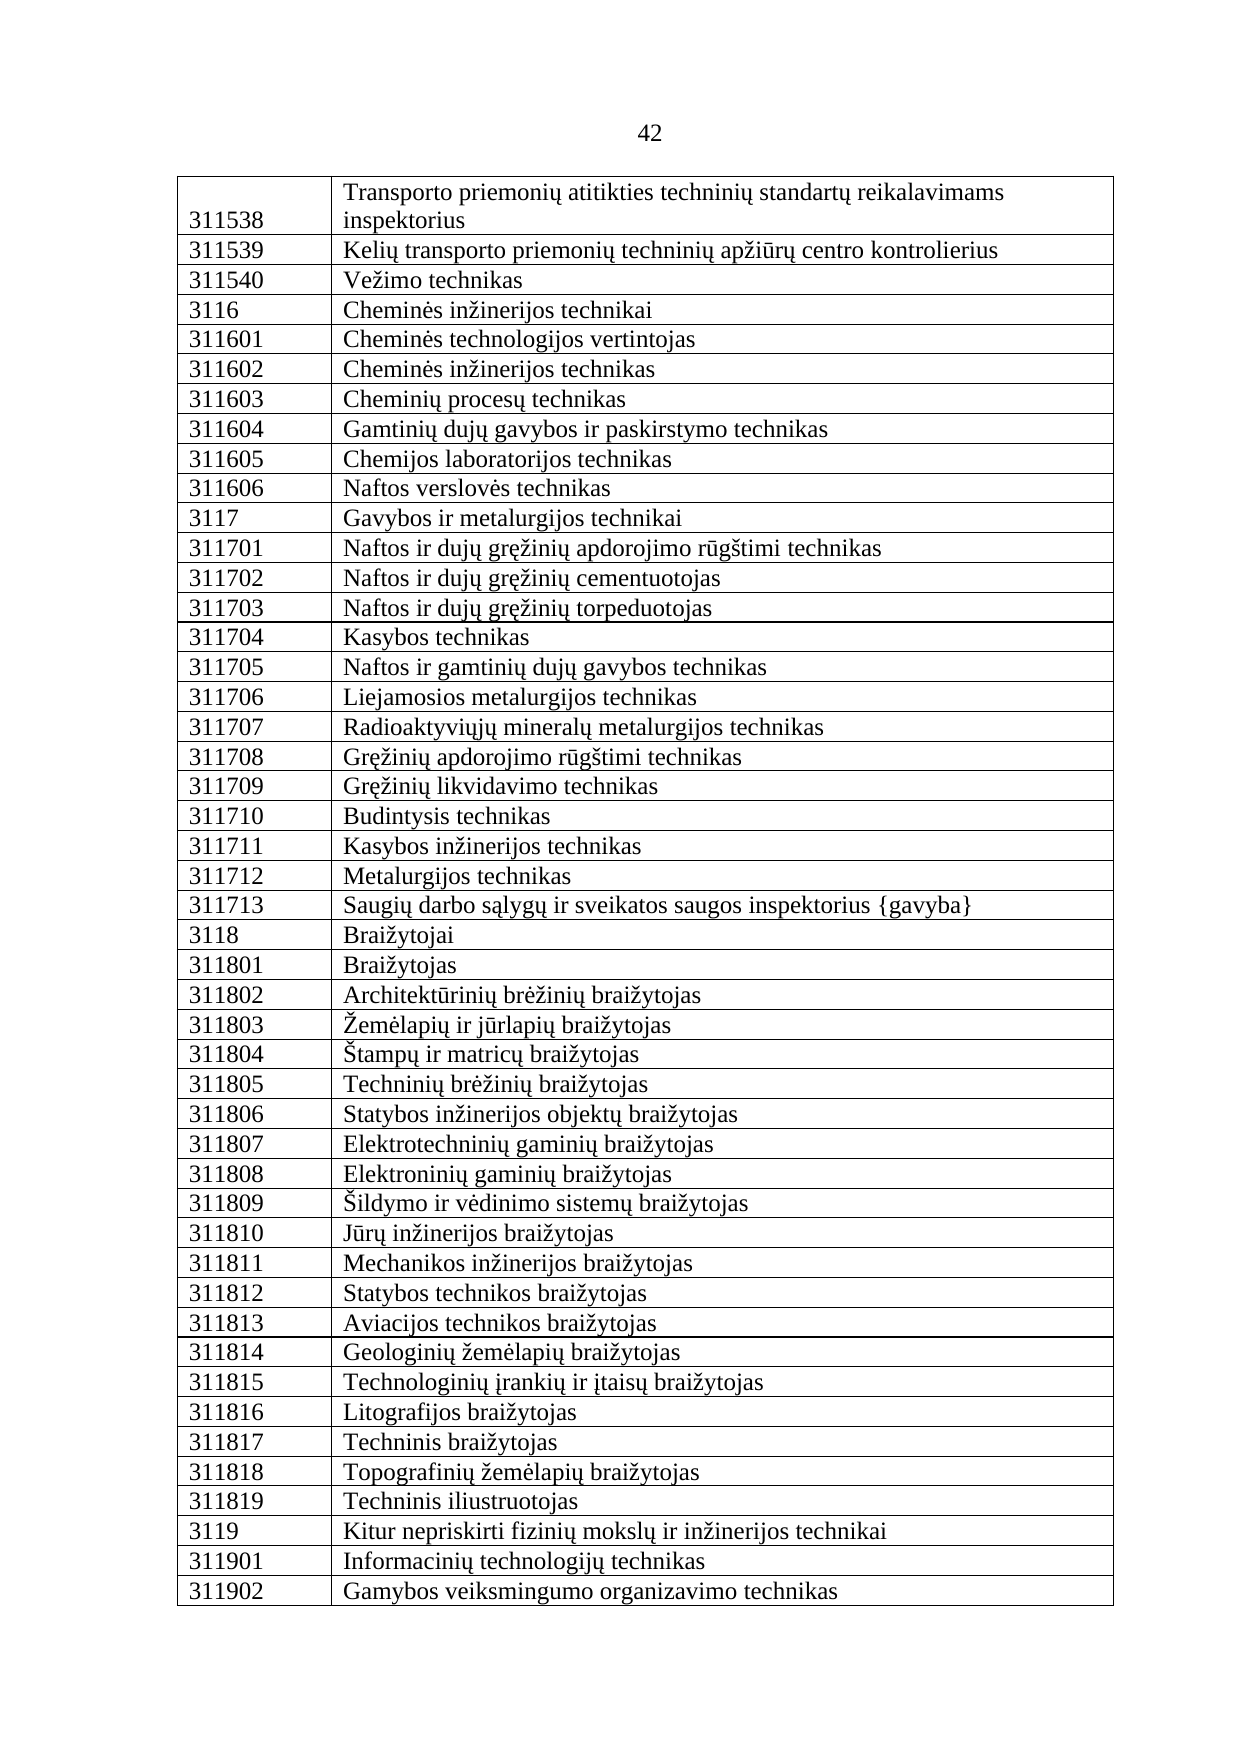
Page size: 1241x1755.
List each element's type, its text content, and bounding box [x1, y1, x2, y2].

table_cell 311604 [178, 414, 331, 443]
table_cell Gamybos veiksmingumo organizavimo technikas [332, 1576, 1113, 1604]
table_cell [1114, 443, 1119, 472]
table_cell 311809 [178, 1189, 331, 1217]
table_cell 311712 [178, 861, 331, 889]
table_cell [1114, 1277, 1119, 1307]
table_cell 311540 [178, 265, 331, 294]
table_cell [1114, 1456, 1119, 1485]
table_cell Techninis braižytojas [332, 1427, 1113, 1456]
table_cell [1114, 264, 1119, 294]
table_cell 311707 [178, 712, 331, 741]
table_cell Braižytojai [332, 920, 1113, 949]
table_cell [1114, 1426, 1119, 1456]
table_cell Cheminės inžinerijos technikai [332, 295, 1113, 323]
table_cell 311538 [178, 177, 331, 234]
table_cell 311805 [178, 1069, 331, 1098]
table_cell Braižytojas [332, 950, 1113, 979]
table_cell 311704 [178, 623, 331, 651]
table_cell Naftos ir dujų gręžinių cementuotojas [332, 563, 1113, 592]
table_cell Aviacijos technikos braižytojas [332, 1308, 1113, 1336]
table_cell [1114, 294, 1119, 323]
table_cell [1114, 532, 1119, 562]
table_cell Statybos technikos braižytojas [332, 1278, 1113, 1307]
table_cell 311803 [178, 1010, 331, 1038]
table_cell Jūrų inžinerijos braižytojas [332, 1218, 1113, 1247]
table_cell 311815 [178, 1367, 331, 1396]
table_cell 311816 [178, 1397, 331, 1426]
table_cell Litografijos braižytojas [332, 1397, 1113, 1426]
table_cell [1114, 1515, 1119, 1545]
table_cell 3117 [178, 503, 331, 532]
table_cell 311811 [178, 1248, 331, 1277]
table_cell 311806 [178, 1099, 331, 1128]
table_cell 311807 [178, 1129, 331, 1158]
table_cell 311703 [178, 593, 331, 621]
table_cell Naftos verslovės technikas [332, 474, 1113, 502]
table_cell Budintysis technikas [332, 801, 1113, 830]
table_cell 3116 [178, 295, 331, 323]
table_cell [1114, 979, 1119, 1009]
table_cell 311817 [178, 1427, 331, 1456]
table_cell [1114, 860, 1119, 889]
table_cell Techninis iliustruotojas [332, 1486, 1113, 1515]
table_cell [1114, 830, 1119, 860]
table_cell 311710 [178, 801, 331, 830]
table_cell [1114, 383, 1119, 413]
table_cell 311804 [178, 1040, 331, 1068]
table_cell 311810 [178, 1218, 331, 1247]
table_cell [1114, 621, 1119, 651]
table_cell [1114, 592, 1119, 621]
table_cell [1114, 1039, 1119, 1068]
table_cell Cheminės technologijos vertintojas [332, 325, 1113, 353]
table_cell Mechanikos inžinerijos braižytojas [332, 1248, 1113, 1277]
table_cell [1114, 800, 1119, 830]
table_cell [1114, 324, 1119, 353]
table_cell 311711 [178, 831, 331, 860]
table_cell [1114, 1545, 1119, 1575]
table_cell [1114, 770, 1119, 800]
table_cell Kasybos technikas [332, 623, 1113, 651]
table_cell 311601 [178, 325, 331, 353]
table_cell Radioaktyviųjų mineralų metalurgijos technikas [332, 712, 1113, 741]
table_cell 311701 [178, 533, 331, 562]
table_cell 311709 [178, 771, 331, 800]
table_cell [1114, 919, 1119, 949]
table_cell Vežimo technikas [332, 265, 1113, 294]
table_cell Topografinių žemėlapių braižytojas [332, 1457, 1113, 1485]
table_cell Naftos ir dujų gręžinių torpeduotojas [332, 593, 1113, 621]
table_cell [1114, 502, 1119, 532]
table_cell [1114, 651, 1119, 681]
table_cell [1114, 1188, 1119, 1217]
table_cell 311802 [178, 980, 331, 1009]
table_cell [1114, 1307, 1119, 1336]
table_cell Statybos inžinerijos objektų braižytojas [332, 1099, 1113, 1128]
table_cell 311813 [178, 1308, 331, 1336]
table_cell 311801 [178, 950, 331, 979]
table_cell [1114, 1336, 1119, 1366]
table_cell Gamtinių dujų gavybos ir paskirstymo technikas [332, 414, 1113, 443]
table_cell [1114, 681, 1119, 711]
table_cell 311606 [178, 474, 331, 502]
table_cell 311808 [178, 1159, 331, 1187]
table_cell 311603 [178, 384, 331, 413]
table_cell 311819 [178, 1486, 331, 1515]
table_cell 311814 [178, 1338, 331, 1366]
table_cell [1114, 1485, 1119, 1515]
table_cell [1114, 473, 1119, 502]
table_cell Informacinių technologijų technikas [332, 1546, 1113, 1575]
table_cell Liejamosios metalurgijos technikas [332, 682, 1113, 711]
table_cell Cheminių procesų technikas [332, 384, 1113, 413]
table_cell Gręžinių apdorojimo rūgštimi technikas [332, 742, 1113, 770]
table_cell 311706 [178, 682, 331, 711]
table_cell Štampų ir matricų braižytojas [332, 1040, 1113, 1068]
table_cell Geologinių žemėlapių braižytojas [332, 1338, 1113, 1366]
table_cell Gavybos ir metalurgijos technikai [332, 503, 1113, 532]
table_cell Elektroninių gaminių braižytojas [332, 1159, 1113, 1187]
table_cell 311812 [178, 1278, 331, 1307]
table_cell 311705 [178, 652, 331, 681]
table_cell Techninių brėžinių braižytojas [332, 1069, 1113, 1098]
table_cell Naftos ir gamtinių dujų gavybos technikas [332, 652, 1113, 681]
table_cell [1114, 711, 1119, 741]
table_cell Elektrotechninių gaminių braižytojas [332, 1129, 1113, 1158]
table_cell Chemijos laboratorijos technikas [332, 444, 1113, 472]
table_cell 311605 [178, 444, 331, 472]
table_cell [1114, 1098, 1119, 1128]
table_cell [1114, 1217, 1119, 1247]
table_cell [1114, 562, 1119, 592]
table_cell [1114, 176, 1119, 234]
table_cell Technologinių įrankių ir įtaisų braižytojas [332, 1367, 1113, 1396]
table_cell [1114, 741, 1119, 770]
table_cell Kelių transporto priemonių techninių apžiūrų centro kontrolierius [332, 235, 1113, 264]
table_cell [1114, 353, 1119, 383]
table_cell Kasybos inžinerijos technikas [332, 831, 1113, 860]
table_cell 311901 [178, 1546, 331, 1575]
table_cell 311602 [178, 354, 331, 383]
table_cell Šildymo ir vėdinimo sistemų braižytojas [332, 1189, 1113, 1217]
table_cell [1114, 1068, 1119, 1098]
table_cell [1114, 1366, 1119, 1396]
table_cell [1114, 1128, 1119, 1158]
table_cell Cheminės inžinerijos technikas [332, 354, 1113, 383]
table_cell 3118 [178, 920, 331, 949]
table_cell 3119 [178, 1516, 331, 1545]
table_cell Saugių darbo sąlygų ir sveikatos saugos inspektorius {gavyba} [332, 891, 1113, 919]
table_cell 311539 [178, 235, 331, 264]
table_cell 311902 [178, 1576, 331, 1604]
table_cell 311818 [178, 1457, 331, 1485]
table_cell [1114, 1009, 1119, 1038]
table_cell [1114, 234, 1119, 264]
table_cell [1114, 949, 1119, 979]
table_cell [1114, 1575, 1119, 1604]
table_cell Architektūrinių brėžinių braižytojas [332, 980, 1113, 1009]
table_cell Naftos ir dujų gręžinių apdorojimo rūgštimi technikas [332, 533, 1113, 562]
table_cell 311702 [178, 563, 331, 592]
table_cell 311713 [178, 891, 331, 919]
table_cell [1114, 1396, 1119, 1426]
table_cell [1114, 890, 1119, 919]
table_cell Transporto priemonių atitikties techninių standartų reikalavimams inspektorius [332, 177, 1113, 234]
table_cell [1114, 1247, 1119, 1277]
table_cell [1114, 1158, 1119, 1187]
table_cell Gręžinių likvidavimo technikas [332, 771, 1113, 800]
table_cell Žemėlapių ir jūrlapių braižytojas [332, 1010, 1113, 1038]
table_cell 311708 [178, 742, 331, 770]
table_cell [1114, 413, 1119, 443]
table_cell Kitur nepriskirti fizinių mokslų ir inžinerijos technikai [332, 1516, 1113, 1545]
table_cell Metalurgijos technikas [332, 861, 1113, 889]
